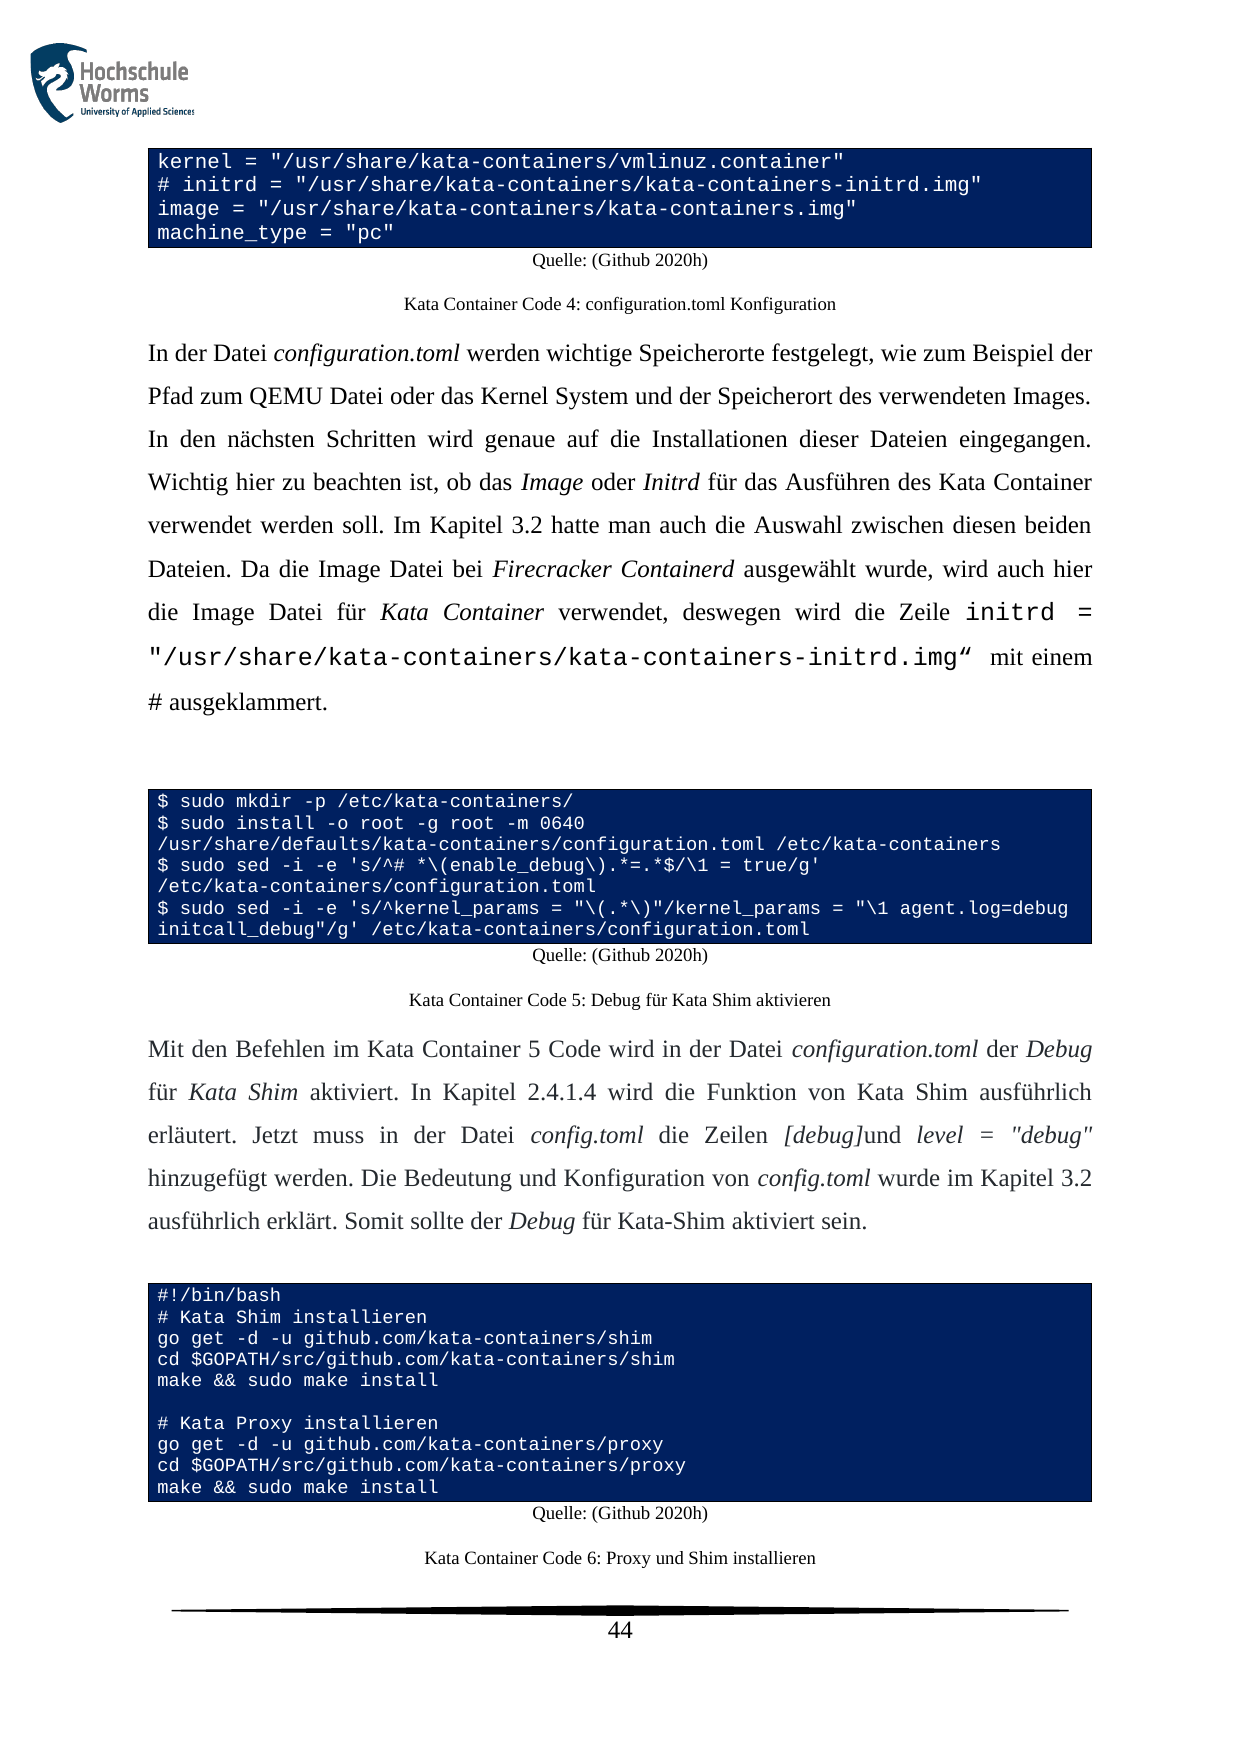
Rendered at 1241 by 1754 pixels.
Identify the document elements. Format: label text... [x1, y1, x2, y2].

text $ sudo mkdir -p /etc/kata-containers/ [149, 790, 1091, 810]
text #!/bin/bash [149, 1284, 1091, 1304]
text Kata Container Code 4: configuration.toml Konfiguration [148, 293, 1092, 315]
text Kata Container Code 6: Proxy und Shim installieren [148, 1547, 1092, 1568]
text $ sudo sed -i -e 's/^# *\(enable_debug\).*=.*$/\1 = true/g' /etc/kata-containers/configuration.toml [149, 853, 1091, 895]
text # Kata Proxy installieren [149, 1411, 1091, 1432]
text go get -d -u github.com/kata-containers/proxy [149, 1432, 1091, 1453]
text go get -d -u github.com/kata-containers/shim [149, 1326, 1091, 1347]
text make && sudo make install [149, 1474, 1091, 1501]
text make && sudo make install [149, 1368, 1091, 1389]
text $ sudo install -o root -g root -m 0640 /usr/share/defaults/kata-containers/configuration.toml /etc/kata-containers [149, 810, 1091, 853]
text $ sudo sed -i -e 's/^kernel_params = "\(.*\)"/kernel_params = "\1 agent.log=debug initcall_debug"/g' /etc/kata-containers/configuration.toml [149, 895, 1091, 943]
text Quelle: (Github 2020h) [148, 944, 1092, 966]
text image = "/usr/share/kata-containers/kata-containers.img" [149, 195, 1091, 219]
text kernel = "/usr/share/kata-containers/vmlinuz.container" [149, 149, 1091, 171]
text Mit den Befehlen im Kata Container 5 Code wird in der Datei configuration.toml der Debug für Kata Shim aktiviert. In Kapitel 2.4.1.4 wird die Funktion von Kata Shim ausführlich erläutert. Jetzt muss in der Datei config.toml die Zeilen [debug]und level = "debug" hinzugefügt werden. Die Bedeutung und Konfiguration von config.toml wurde im Kapitel 3.2 ausführlich erklärt. Somit sollte der Debug für Kata-Shim aktiviert sein. [148, 1034, 1092, 1235]
text Quelle: (Github 2020h) [148, 1502, 1092, 1523]
text machine_type = "pc" [149, 219, 1091, 247]
text cd $GOPATH/src/github.com/kata-containers/proxy [149, 1453, 1091, 1474]
text cd $GOPATH/src/github.com/kata-containers/shim [149, 1347, 1091, 1368]
text Kata Container Code 5: Debug für Kata Shim aktivieren [148, 989, 1092, 1011]
text # initrd = "/usr/share/kata-containers/kata-containers-initrd.img" [149, 171, 1091, 195]
text Quelle: (Github 2020h) [148, 248, 1092, 270]
text # Kata Shim installieren [149, 1304, 1091, 1326]
text In der Datei configuration.toml werden wichtige Speicherorte festgelegt, wie zum Beispiel der Pfad zum QEMU Datei oder das Kernel System und der Speicherort des verwendeten Images. In den nächsten Schritten wird genaue auf die Installationen dieser Dateien eingegangen. Wichtig hier zu beachten ist, ob das Image oder Initrd für das Ausführen des Kata Container verwendet werden soll. Im Kapitel 3.2 hatte man auch die Auswahl zwischen diesen beiden Dateien. Da die Image Datei bei Firecracker Containerd ausgewählt wurde, wird auch hier die Image Datei für Kata Container verwendet, deswegen wird die Zeile initrd = "/usr/share/kata-containers/kata-containers-initrd.img“ mit einem # ausgeklammert. [148, 338, 1092, 718]
